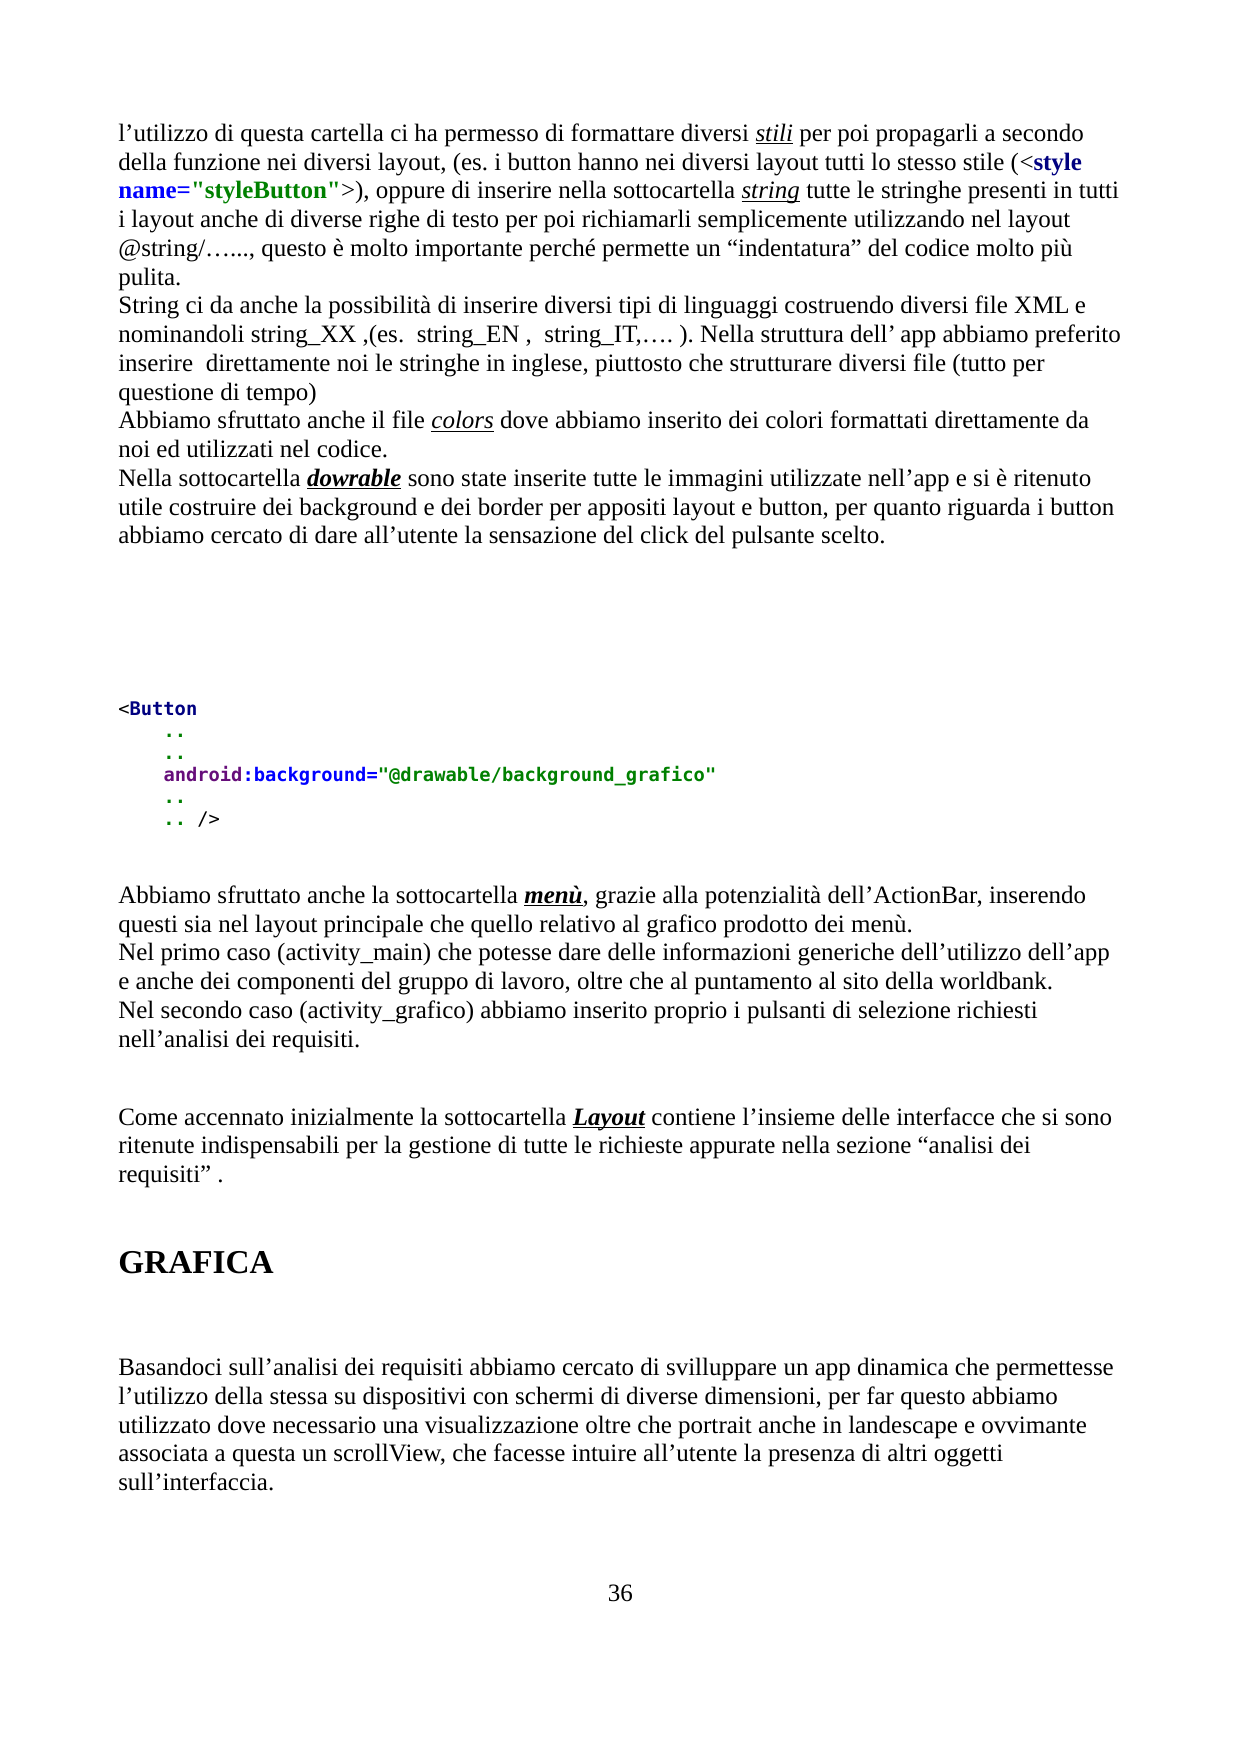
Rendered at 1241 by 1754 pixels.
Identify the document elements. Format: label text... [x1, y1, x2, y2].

text .. android:background="@drawable/background_grafico" .. [118, 742, 1122, 807]
text GRAFICA [118, 1243, 1122, 1281]
text String ci da anche la possibilità di inserire diversi tipi di linguaggi costruendo diversi file XML e nominandoli string_XX ,(es. string_EN , string_IT,…. ). Nella struttura dell’ app abbiamo preferito inserire direttamente noi le stringhe in inglese, piuttosto che strutturare diversi file (tutto per questione di tempo) [118, 291, 1122, 406]
text <Button .. [118, 698, 1122, 742]
text Nel primo caso (activity_main) che potesse dare delle informazioni generiche dell’utilizzo dell’app e anche dei componenti del gruppo di lavoro, oltre che al puntamento al sito della worldbank. [118, 937, 1122, 995]
text .. /> [118, 807, 1122, 829]
text Come accennato inizialmente la sottocartella Layout contiene l’insieme delle interfacce che si sono ritenute indispensabili per la gestione di tutte le richieste appurate nella sezione “analisi dei requisiti” . [118, 1102, 1122, 1188]
text Abbiamo sfruttato anche la sottocartella menù, grazie alla potenzialità dell’ActionBar, inserendo questi sia nel layout principale che quello relativo al grafico prodotto dei menù. [118, 880, 1122, 937]
text Basandoci sull’analisi dei requisiti abbiamo cercato di svilluppare un app dinamica che permettesse l’utilizzo della stessa su dispositivi con schermi di diverse dimensioni, per far questo abbiamo utilizzato dove necessario una visualizzazione oltre che portrait anche in landescape e ovvimante associata a questa un scrollView, che facesse intuire all’utente la presenza di altri oggetti sull’interfaccia. [118, 1352, 1122, 1496]
text l’utilizzo di questa cartella ci ha permesso di formattare diversi stili per poi propagarli a secondo della funzione nei diversi layout, (es. i button hanno nei diversi layout tutti lo stesso stile (<style name="styleButton">), oppure di inserire nella sottocartella string tutte le stringhe presenti in tutti i layout anche di diverse righe di testo per poi richiamarli semplicemente utilizzando nel layout @string/…..., questo è molto importante perché permette un “indentatura” del codice molto più pulita. [118, 118, 1122, 291]
text Nella sottocartella dowrable sono state inserite tutte le immagini utilizzate nell’app e si è ritenuto utile costruire dei background e dei border per appositi layout e button, per quanto riguarda i button abbiamo cercato di dare all’utente la sensazione del click del pulsante scelto. [118, 463, 1122, 549]
text Nel secondo caso (activity_grafico) abbiamo inserito proprio i pulsanti di selezione richiesti nell’analisi dei requisiti. [118, 995, 1122, 1052]
text Abbiamo sfruttato anche il file colors dove abbiamo inserito dei colori formattati direttamente da noi ed utilizzati nel codice. [118, 406, 1122, 463]
